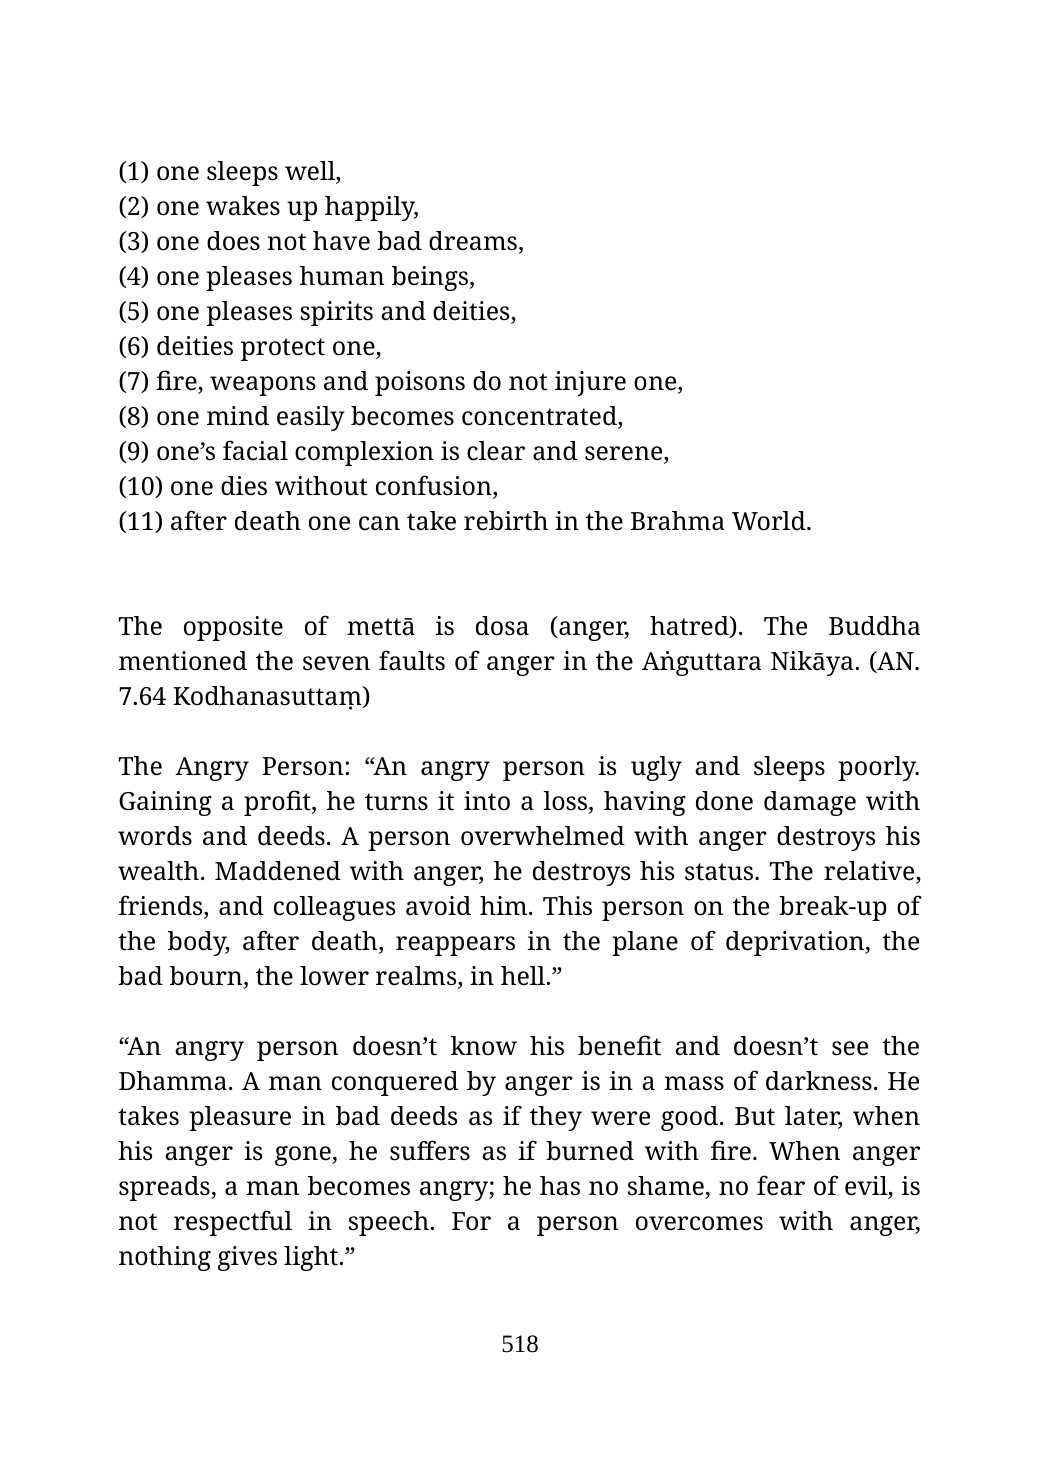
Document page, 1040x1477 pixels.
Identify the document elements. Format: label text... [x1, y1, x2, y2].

text (1) one sleeps well, (2) one wakes up happily, (3) one does not have bad dreams, (4) one pleases human beings, (5) one pleases spirits and deities, (6) deities protect one, (7) fire, weapons and poisons do not injure one, (8) one mind easily becomes concentrated, (9) one’s facial complexion is clear and serene, (10) one dies without confusion, (11) after death one can take rebirth in the Brahma World. The opposite of mettā is dosa (anger, hatred). The Buddha mentioned the seven faults of anger in the Aṅguttara Nikāya. (AN. 7.64 Kodhanasuttaṃ) The Angry Person: “An angry person is ugly and sleeps poorly. Gaining a profit, he turns it into a loss, having done damage with words and deeds. A person overwhelmed with anger destroys his wealth. Maddened with anger, he destroys his status. The relative, friends, and colleagues avoid him. This person on the break-up of the body, after death, reappears in the plane of deprivation, the bad bourn, the lower realms, in hell.” “An angry person doesn’t know his benefit and doesn’t see the Dhamma. A man conquered by anger is in a mass of darkness. He takes pleasure in bad deeds as if they were good. But later, when his anger is gone, he suffers as if burned with fire. When anger spreads, a man becomes angry; he has no shame, no fear of evil, is not respectful in speech. For a person overcomes with anger, nothing gives light.” [118, 118, 922, 1273]
